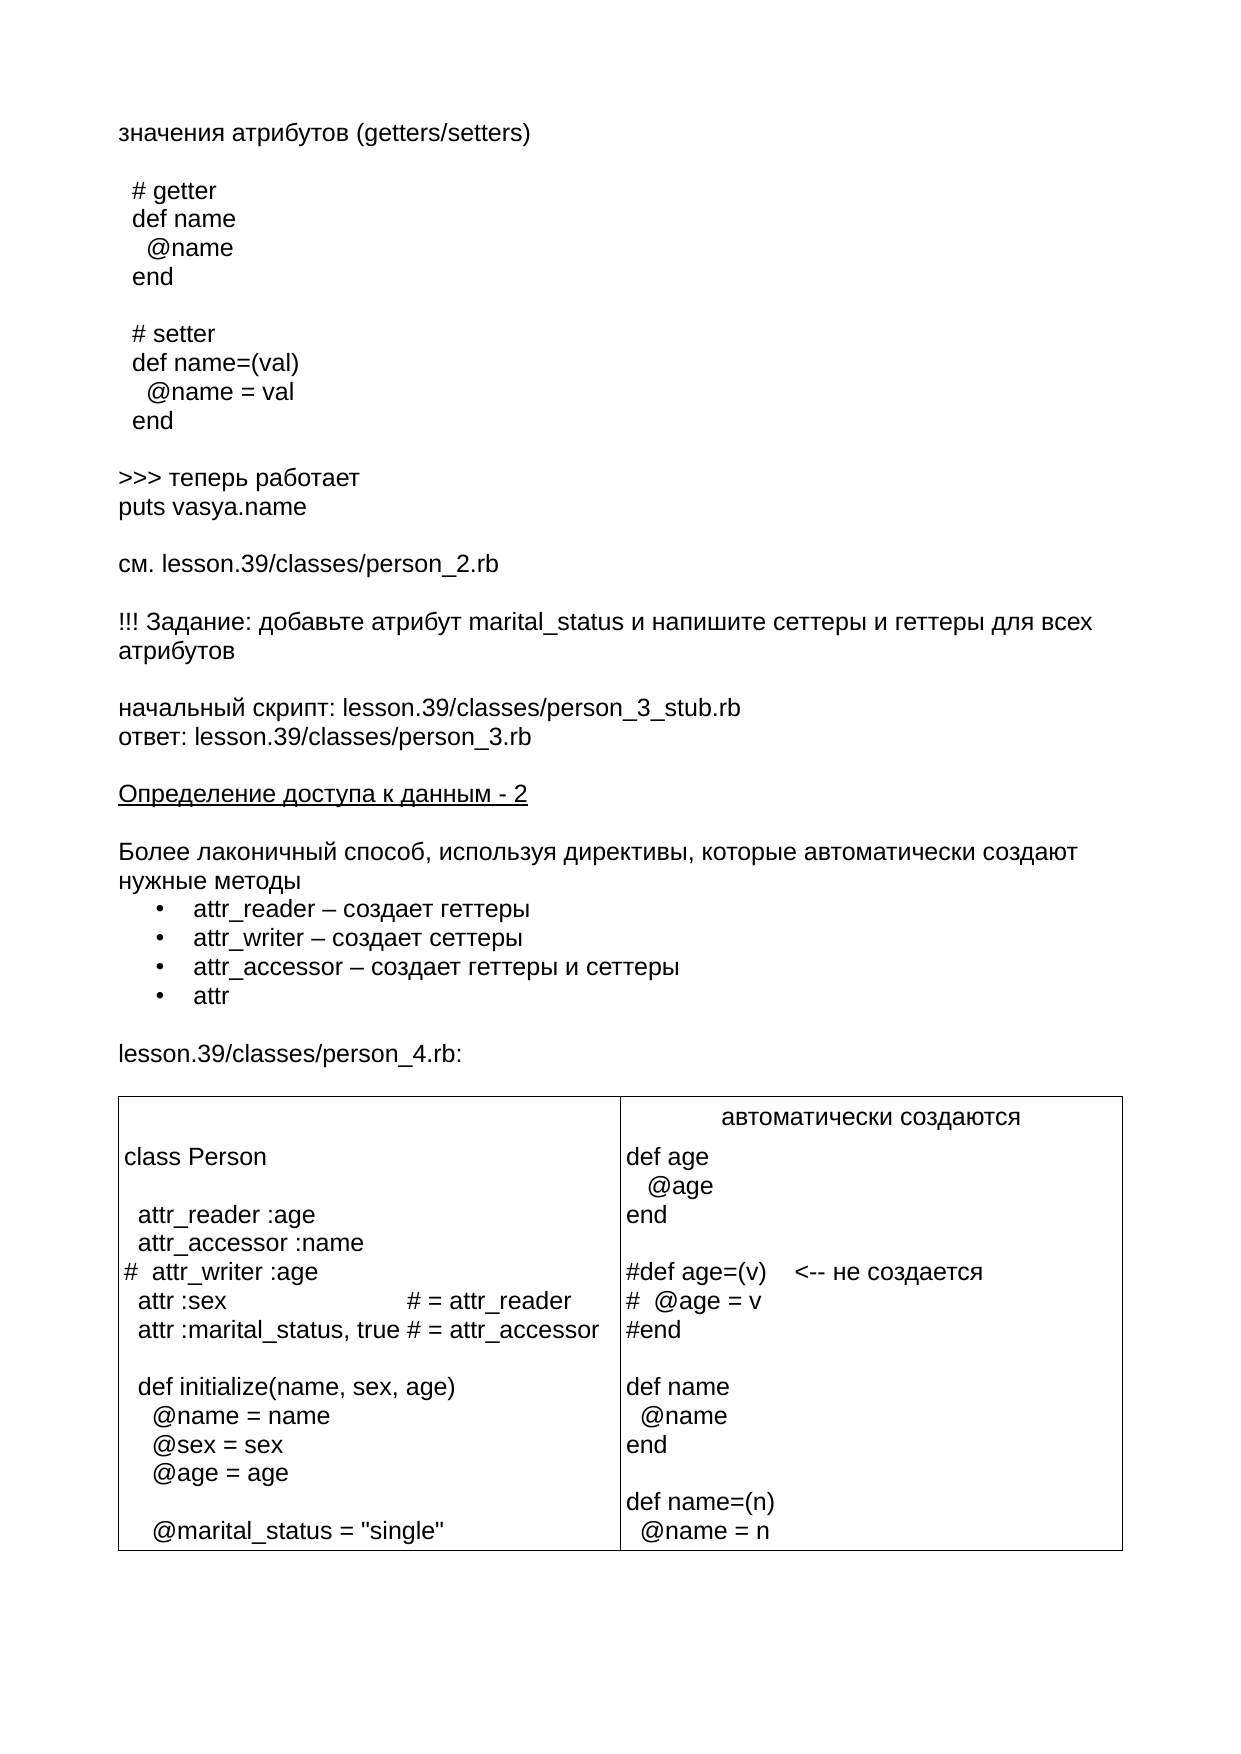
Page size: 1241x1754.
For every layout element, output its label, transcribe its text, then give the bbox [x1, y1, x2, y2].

text см. lesson.39/classes/person_2.rb [118, 549, 1122, 578]
text ответ: lesson.39/classes/person_3.rb [118, 722, 1122, 751]
text Более лаконичный способ, используя директивы, которые автоматически создают нужные методы [118, 837, 1122, 894]
text значения атрибутов (getters/setters) [118, 118, 1122, 147]
text # setter [118, 319, 1122, 348]
list attr_accessor – создает геттеры и сеттеры [156, 952, 1122, 981]
text def name=(val) [118, 348, 1122, 377]
list attr_reader – создает геттеры [156, 894, 1122, 923]
table_header [119, 1097, 620, 1136]
text # getter [118, 176, 1122, 204]
text @name = val [118, 377, 1122, 406]
text lesson.39/classes/person_4.rb: [118, 1038, 1122, 1067]
text начальный скрипт: lesson.39/classes/person_3_stub.rb [118, 693, 1122, 722]
text end [118, 262, 1122, 291]
list attr_writer – создает сеттеры [156, 923, 1122, 952]
table_header автоматически создаются [621, 1097, 1122, 1136]
text >>> теперь работает [118, 463, 1122, 492]
list attr [156, 981, 1122, 1010]
table_cell class Person attr_reader :age attr_accessor :name # attr_writer :age attr :sex # = attr_reader attr :marital_status, true # = attr_accessor def initialize(name, sex, age) @name = name @sex = sex @age = age @marital_status = "single" [119, 1136, 620, 1550]
text @name [118, 233, 1122, 262]
text puts vasya.name [118, 492, 1122, 521]
text def name [118, 204, 1122, 233]
table_cell def age @age end #def age=(v) <-- не создается # @age = v #end def name @name end def name=(n) @name = n [621, 1136, 1122, 1550]
text end [118, 406, 1122, 434]
text !!! Задание: добавьте атрибут marital_status и напишите cеттеры и геттеры для всех атрибутов [118, 607, 1122, 664]
text Определение доступа к данным - 2 [118, 779, 1122, 808]
